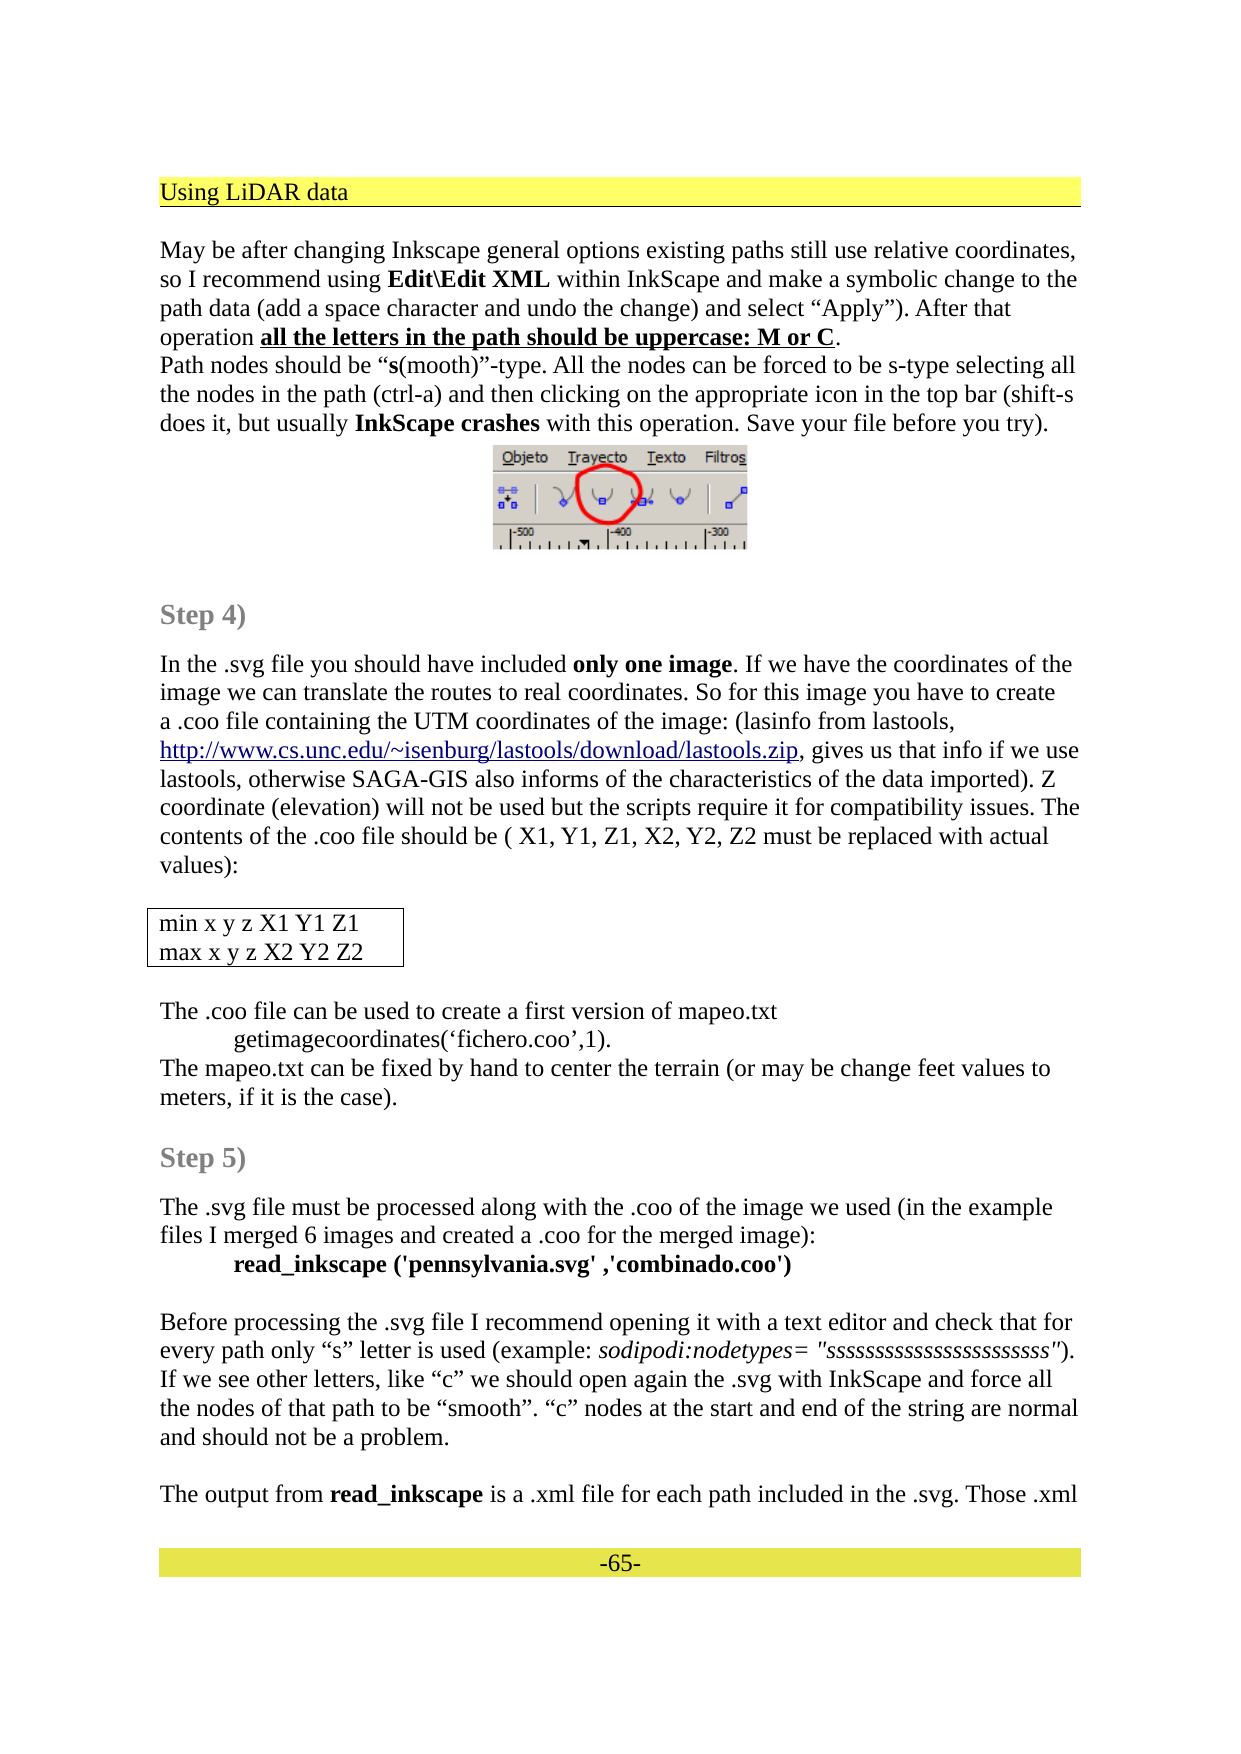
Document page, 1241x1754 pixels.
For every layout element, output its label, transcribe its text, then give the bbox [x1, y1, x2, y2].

text The output from read_inkscape is a .xml file for each path included in the .svg. Those .xml [159, 1479, 1081, 1508]
text getimagecoordinates(‘fichero.coo’,1). [159, 1024, 1081, 1053]
text Path nodes should be “s(mooth)”-type. All the nodes can be forced to be s-type selecting all the nodes in the path (ctrl-a) and then clicking on the appropriate icon in the top bar (shift-s does it, but usually InkScape crashes with this operation. Save your file before you try). [159, 351, 1081, 437]
text In the .svg file you should have included only one image. If we have the coordinates of the image we can translate the routes to real coordinates. So for this image you have to create a .coo file containing the UTM coordinates of the image: (lasinfo from lastools, http://www.cs.unc.edu/~isenburg/lastools/download/lastools.zip, gives us that info if we use lastools, otherwise SAGA-GIS also informs of the characteristics of the data imported). Z coordinate (elevation) will not be used but the scripts require it for compatibility issues. The contents of the .coo file should be ( X1, Y1, Z1, X2, Y2, Z2 must be replaced with actual values): [159, 649, 1081, 879]
text The .coo file can be used to create a first version of mapeo.txt [159, 996, 1081, 1024]
text The .svg file must be processed along with the .coo of the image we used (in the example files I merged 6 images and created a .coo for the merged image): [159, 1192, 1081, 1249]
text read_inkscape ('pennsylvania.svg' ,'combinado.coo') [159, 1249, 1081, 1278]
table_header min x y z X1 Y1 Z1 max x y z X2 Y2 Z2 [148, 909, 403, 966]
subtitle Step 5) [159, 1140, 1081, 1174]
text Before processing the .svg file I recommend opening it with a text editor and check that for every path only “s” letter is used (example: sodipodi:nodetypes= "sssssssssssssssssssssss"). If we see other letters, like “c” we should open again the .svg with InkScape and force all the nodes of that path to be “smooth”. “c” nodes at the start and end of the string are normal and should not be a problem. [159, 1307, 1081, 1450]
text May be after changing Inkscape general options existing paths still use relative coordinates, so I recommend using Edit\Edit XML within InkScape and make a symbolic change to the path data (add a space character and undo the change) and select “Apply”). After that operation all the letters in the path should be uppercase: M or C. [159, 236, 1081, 351]
subtitle Step 4) [159, 597, 1081, 631]
picture [492, 445, 748, 559]
text The mapeo.txt can be fixed by hand to center the terrain (or may be change feet values to meters, if it is the case). [159, 1053, 1081, 1111]
